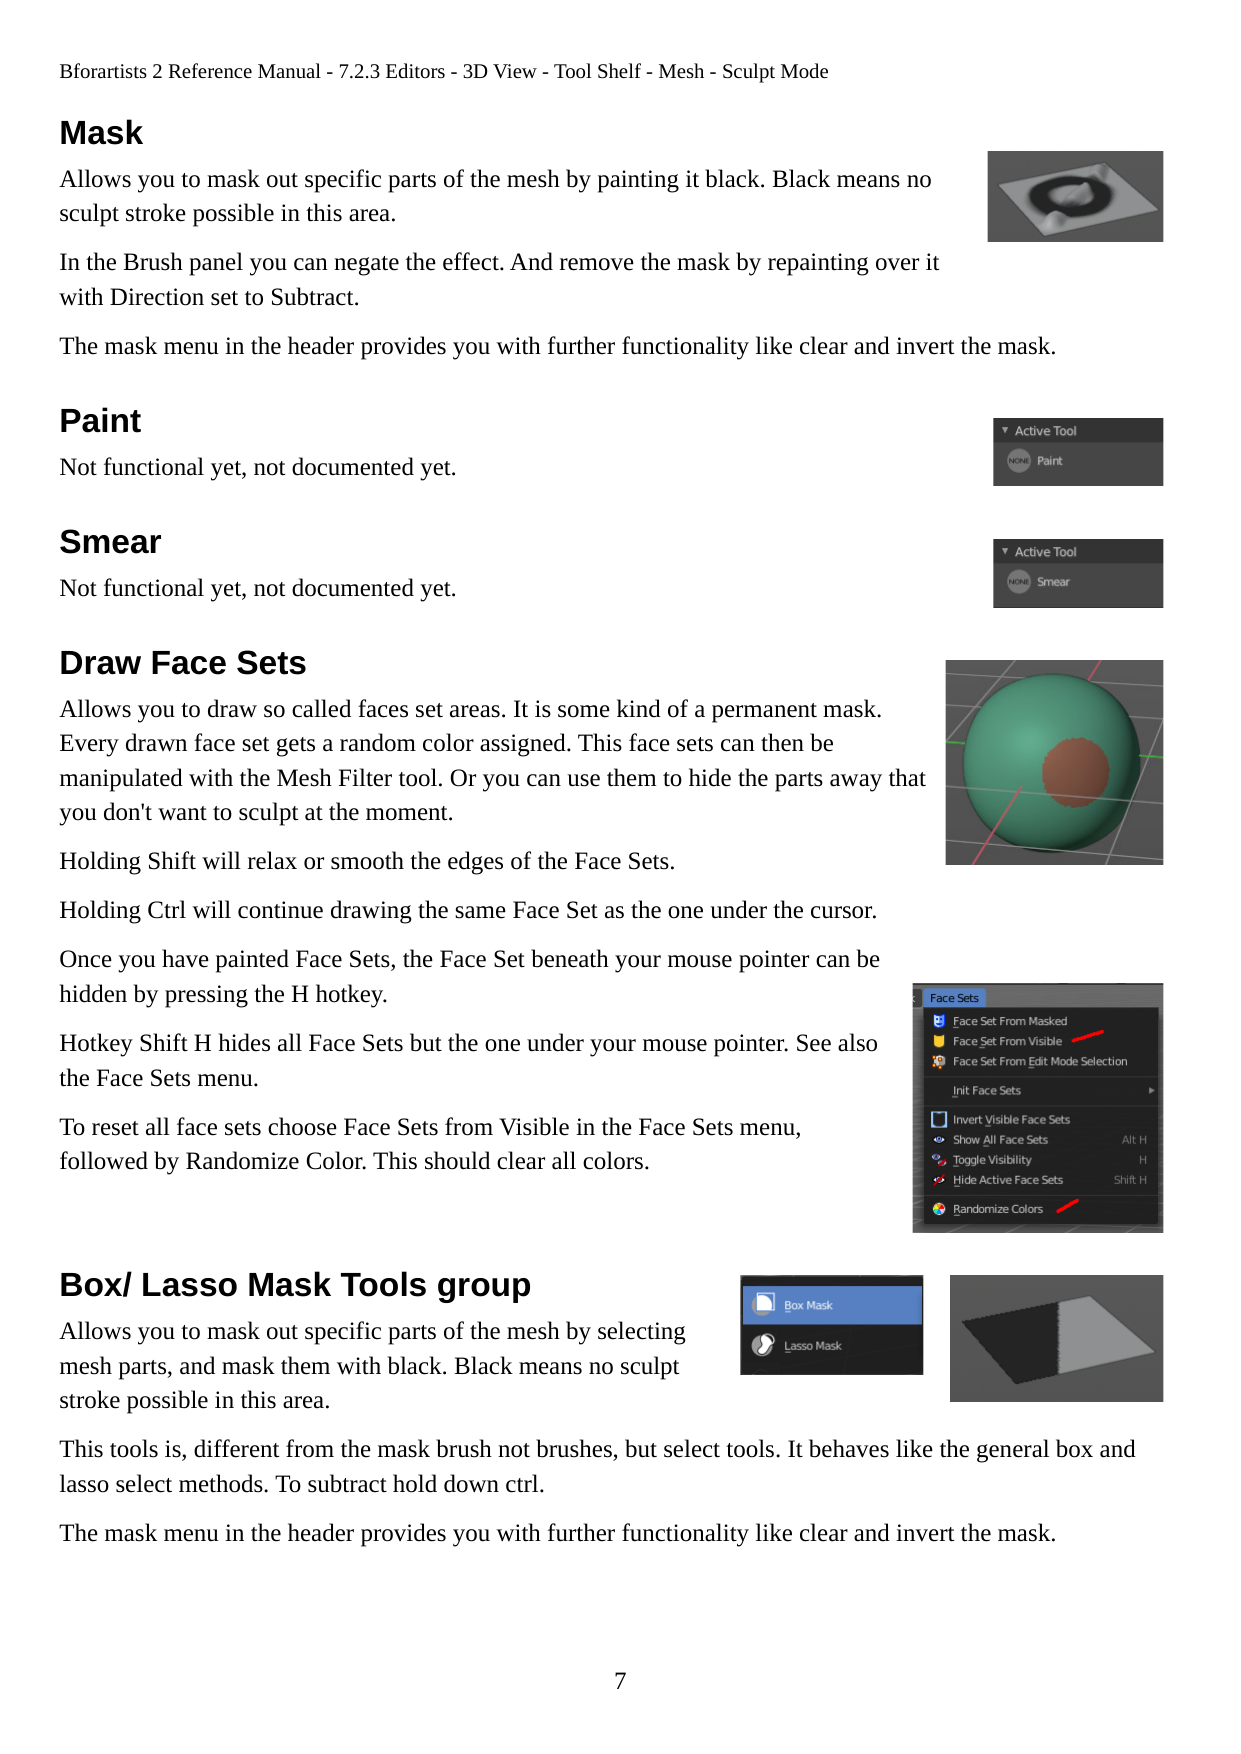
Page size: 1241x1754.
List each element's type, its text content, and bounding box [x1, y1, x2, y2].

subtitle Draw Face Sets [59, 643, 1181, 681]
picture [740, 1275, 924, 1375]
subtitle Smear [59, 522, 1181, 560]
subtitle Paint [59, 401, 1181, 439]
text Once you have painted Face Sets, the Face Set beneath your mouse pointer can be hidden by pressing the H hotkey. [59, 944, 1181, 1008]
text The mask menu in the header provides you with further functionality like clear and invert the mask. [59, 1518, 1181, 1547]
text Holding Ctrl will continue drawing the same Face Set as the one under the cursor. [59, 896, 1181, 924]
picture [993, 539, 1164, 608]
picture [945, 660, 1164, 865]
text Allows you to mask out specific parts of the mesh by painting it black. Black means no sculpt stroke possible in this area. [59, 164, 987, 227]
text Not functional yet, not documented yet. [59, 573, 993, 602]
text The mask menu in the header provides you with further functionality like clear and invert the mask. [59, 331, 1181, 359]
text This tools is, different from the mask brush not brushes, but select tools. It behaves like the general box and lasso select methods. To subtract hold down ctrl. [59, 1434, 1181, 1497]
picture [950, 1275, 1164, 1402]
subtitle Box/ Lasso Mask Tools group [59, 1265, 1181, 1304]
text Holding Shift will relax or smooth the edges of the Face Sets. [59, 846, 1181, 875]
picture [993, 418, 1164, 486]
text Not functional yet, not documented yet. [59, 452, 993, 481]
text Allows you to mask out specific parts of the mesh by selecting mesh parts, and mask them with black. Black means no sculpt stroke possible in this area. [59, 1316, 1181, 1414]
text In the Brush panel you can negate the effect. And remove the mask by repainting over it with Direction set to Subtract. [59, 247, 1181, 311]
text Hotkey Shift H hides all Face Sets but the one under your mouse pointer. See also the Face Sets menu. [59, 1028, 912, 1091]
picture [912, 983, 1164, 1233]
picture [987, 151, 1164, 242]
subtitle Mask [59, 113, 1181, 151]
text Allows you to draw so called faces set areas. It is some kind of a permanent mask. Every drawn face set gets a random color assigned. This face sets can then be manipulated with the Mesh Filter tool. Or you can use them to hide the parts away that you don't want to sculpt at the moment. [59, 694, 945, 826]
text To reset all face sets choose Face Sets from Visible in the Face Sets menu, followed by Randomize Color. This should clear all colors. [59, 1112, 912, 1175]
